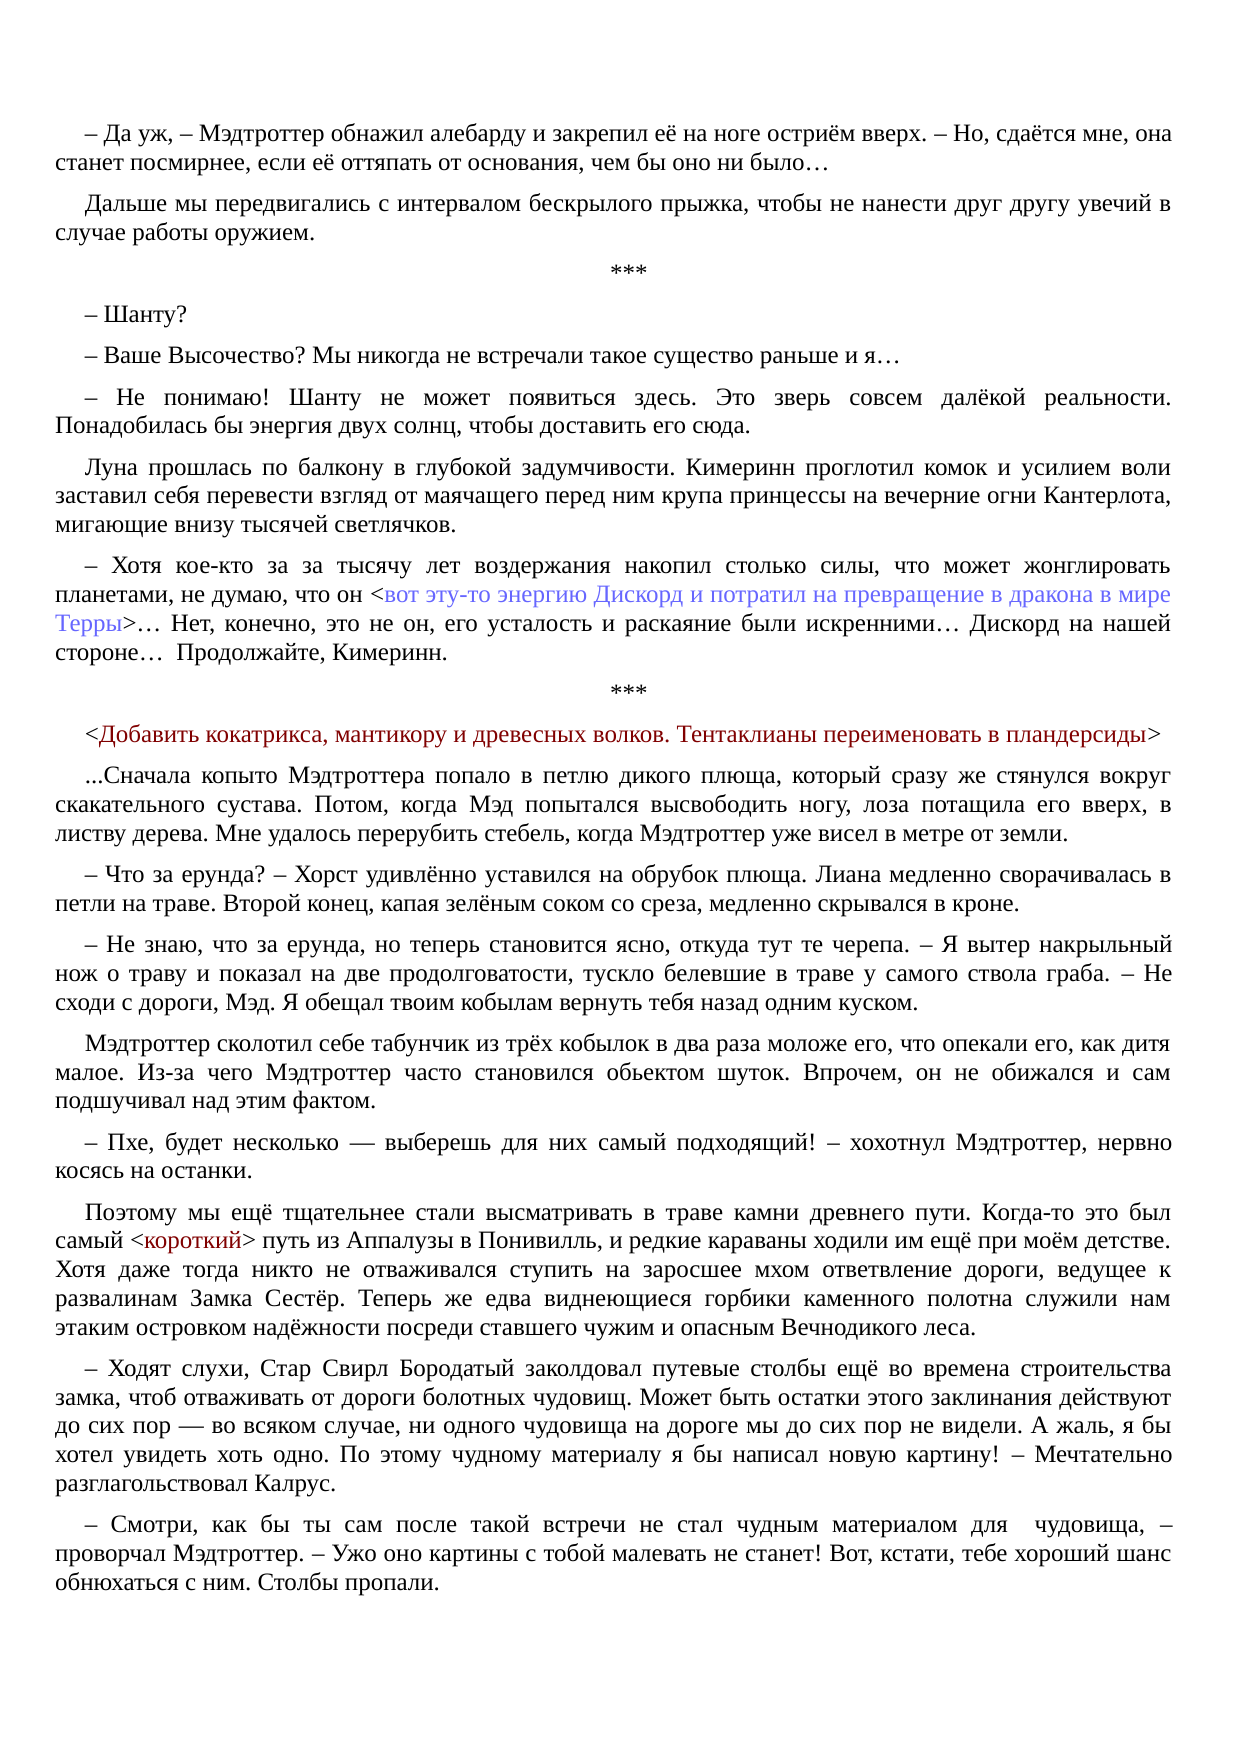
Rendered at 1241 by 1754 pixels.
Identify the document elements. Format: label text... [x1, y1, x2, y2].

text *** [55, 678, 1172, 707]
text – Да уж, – Мэдтроттер обнажил алебарду и закрепил её на ноге остриём вверх. – Но, сдаётся мне, она станет посмирнее, если её оттяпать от основания, чем бы оно ни было… [55, 118, 1172, 176]
text – Пхе, будет несколько — выберешь для них самый подходящий! – хохотнул Мэдтроттер, нервно косясь на останки. [55, 1127, 1172, 1184]
text – Шанту? [55, 299, 1172, 328]
text Мэдтроттер сколотил себе табунчик из трёх кобылок в два раза моложе его, что опекали его, как дитя малое. Из-за чего Мэдтроттер часто становился обьектом шуток. Впрочем, он не обижался и сам подшучивал над этим фактом. [55, 1028, 1172, 1114]
text – Не знаю, что за ерунда, но теперь становится ясно, откуда тут те черепа. – Я вытер накрыльный нож о траву и показал на две продолговатости, тускло белевшие в траве у самого ствола граба. – Не сходи с дороги, Мэд. Я обещал твоим кобылам вернуть тебя назад одним куском. [55, 929, 1172, 1016]
text Дальше мы передвигались с интервалом бескрылого прыжка, чтобы не нанести друг другу увечий в случае работы оружием. [55, 188, 1172, 246]
text – Что за ерунда? – Хорст удивлённо уставился на обрубок плюща. Лиана медленно сворачивалась в петли на траве. Второй конец, капая зелёным соком со среза, медленно скрывался в кроне. [55, 859, 1172, 917]
text *** [55, 258, 1172, 287]
text Луна прошлась по балкону в глубокой задумчивости. Кимеринн проглотил комок и усилием воли заставил себя перевести взгляд от маячащего перед ним крупа принцессы на вечерние огни Кантерлота, мигающие внизу тысячей светлячков. [55, 452, 1172, 538]
text Поэтому мы ещё тщательнее стали высматривать в траве камни древнего пути. Когда-то это был самый <короткий> путь из Аппалузы в Понивилль, и редкие караваны ходили им ещё при моём детстве. Хотя даже тогда никто не отваживался ступить на заросшее мхом ответвление дороги, ведущее к развалинам Замка Сестёр. Теперь же едва виднеющиеся горбики каменного полотна служили нам этаким островком надёжности посреди ставшего чужим и опасным Вечнодикого леса. [55, 1197, 1172, 1341]
text ...Сначала копыто Мэдтроттера попало в петлю дикого плюща, который сразу же стянулся вокруг скакательного сустава. Потом, когда Мэд попытался высвободить ногу, лоза потащила его вверх, в листву дерева. Мне удалось перерубить стебель, когда Мэдтроттер уже висел в метре от земли. [55, 761, 1172, 847]
text – Не понимаю! Шанту не может появиться здесь. Это зверь совсем далёкой реальности. Понадобилась бы энергия двух солнц, чтобы доставить его сюда. [55, 382, 1172, 439]
text – Ваше Высочество? Мы никогда не встречали такое существо раньше и я… [55, 341, 1172, 369]
text <Добавить кокатрикса, мантикору и древесных волков. Тентаклианы переименовать в пландерсиды> [55, 719, 1172, 748]
text – Хотя кое-кто за за тысячу лет воздержания накопил столько силы, что может жонглировать планетами, не думаю, что он <вот эту-то энергию Дискорд и потратил на превращение в дракона в мире Терры>… Нет, конечно, это не он, его усталость и раскаяние были искренними… Дискорд на нашей стороне… Продолжайте, Кимеринн. [55, 551, 1172, 666]
text – Смотри, как бы ты сам после такой встречи не стал чудным материалом для чудовища, – проворчал Мэдтроттер. – Ужо оно картины с тобой малевать не станет! Вот, кстати, тебе хороший шанс обнюхаться с ним. Столбы пропали. [55, 1509, 1172, 1596]
text – Ходят слухи, Стар Cвирл Бородатый заколдовал путевые столбы ещё во времена строительства замка, чтоб отваживать от дороги болотных чудовищ. Может быть остатки этого заклинания действуют до сих пор — во всяком случае, ни одного чудовища на дороге мы до сих пор не видели. А жаль, я бы хотел увидеть хоть одно. По этому чудному материалу я бы написал новую картину! – Мечтательно разглагольствовал Калрус. [55, 1353, 1172, 1497]
